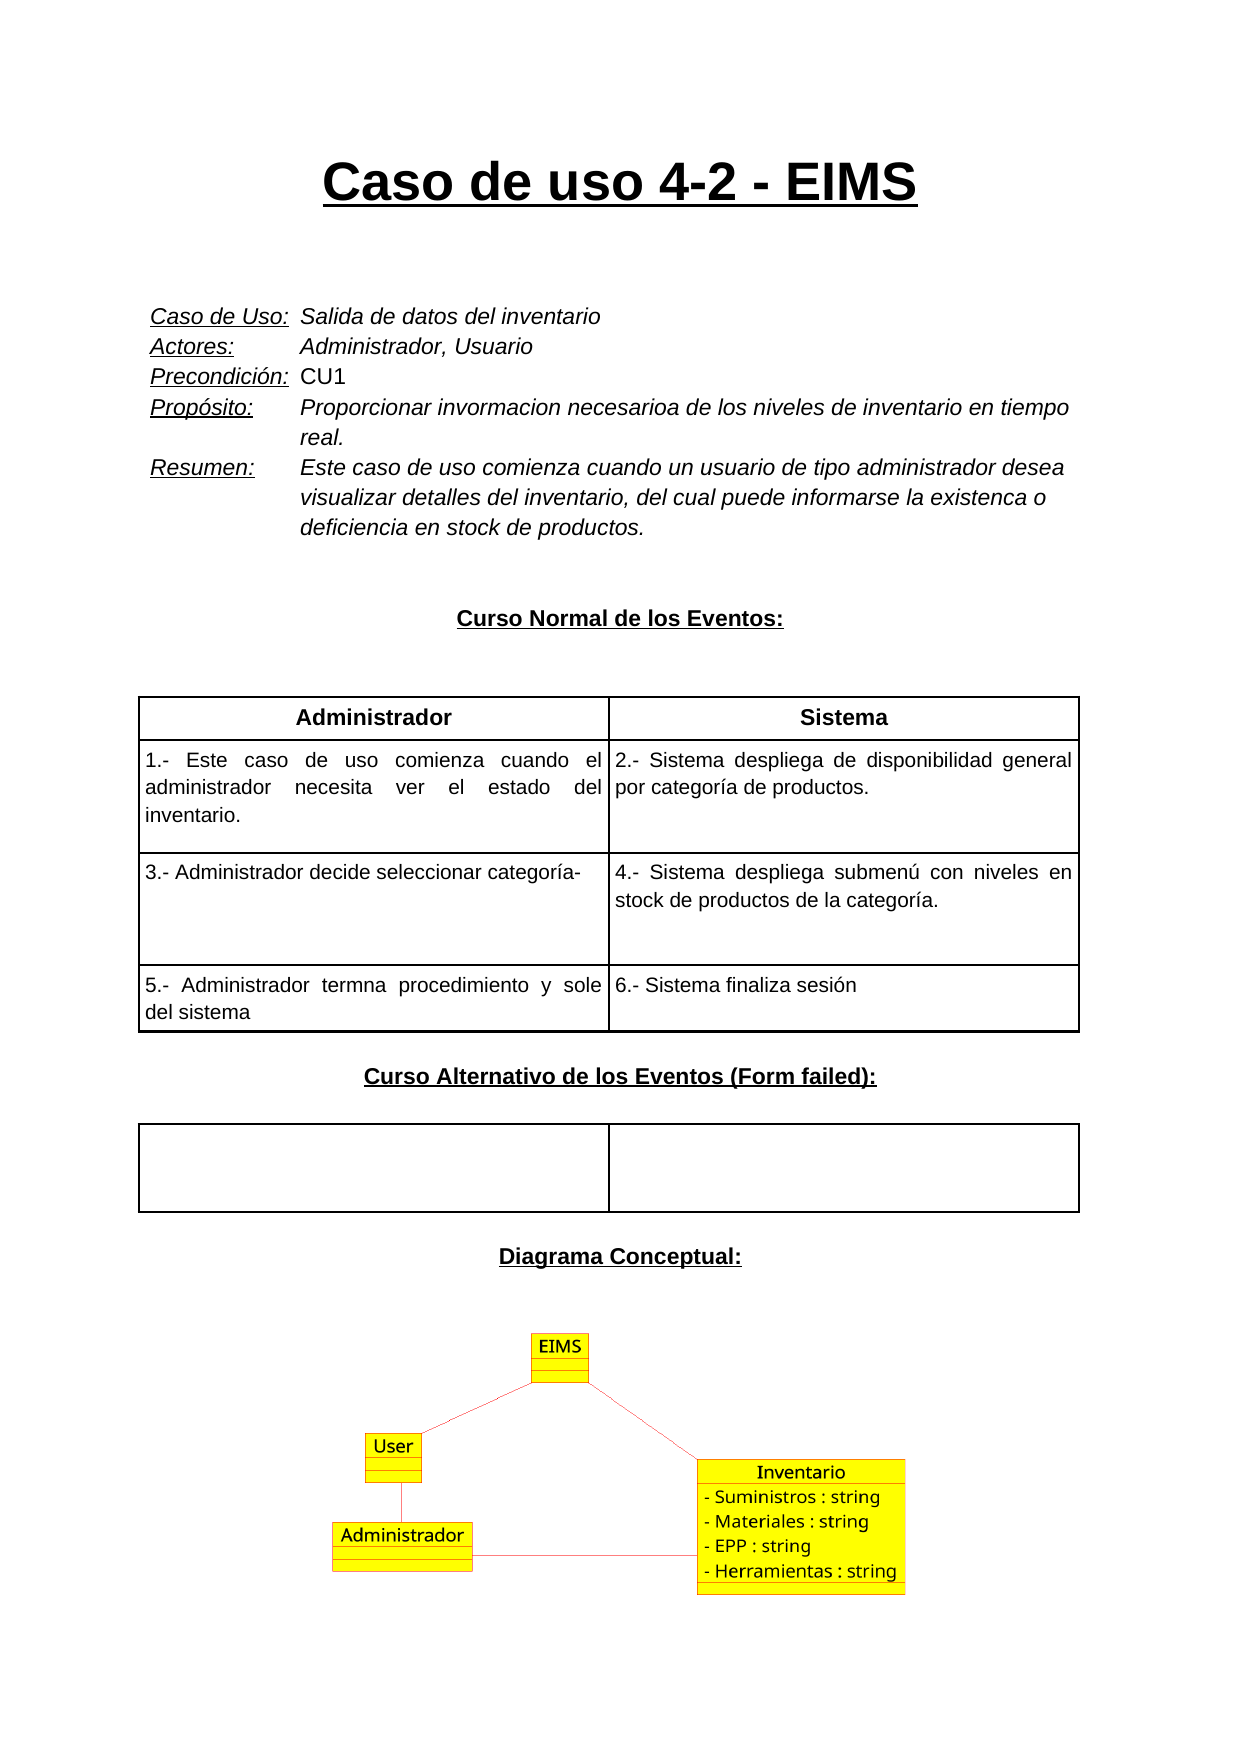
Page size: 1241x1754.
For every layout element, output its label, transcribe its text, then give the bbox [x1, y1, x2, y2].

table_header Administrador [140, 698, 608, 739]
text Diagrama Conceptual: [150, 1243, 1090, 1269]
text Precondición: CU1 [150, 363, 1090, 390]
table_cell 5.- Administrador termna procedimiento y sole del sistema [140, 966, 608, 1030]
table_cell 2.- Sistema despliega de disponibilidad general por categoría de productos. [610, 741, 1078, 852]
title Caso de uso 4-2 - EIMS [150, 150, 1090, 212]
table_header [610, 1125, 1078, 1211]
table_cell 4.- Sistema despliega submenú con niveles en stock de productos de la categoría. [610, 854, 1078, 964]
text Curso Normal de los Eventos: [150, 605, 1090, 631]
table_header [140, 1125, 608, 1211]
table_cell 3.- Administrador decide seleccionar categoría- [140, 854, 608, 964]
text Caso de Uso: Salida de datos del inventario [150, 303, 1090, 329]
text Propósito: Proporcionar invormacion necesarioa de los niveles de inventario en tiempo real. [150, 393, 1090, 450]
table_cell 1.- Este caso de uso comienza cuando el administrador necesita ver el estado del inventario. [140, 741, 608, 852]
table_cell 6.- Sistema finaliza sesión [610, 966, 1078, 1030]
picture [331, 1332, 906, 1596]
table_header Sistema [610, 698, 1078, 739]
text Curso Alternativo de los Eventos (Form failed): [150, 1063, 1090, 1089]
text Resumen: Este caso de uso comienza cuando un usuario de tipo administrador desea visualizar detalles del inventario, del cual puede informarse la existenca o deficiencia en stock de productos. [150, 454, 1090, 541]
text Actores: Administrador, Usuario [150, 333, 1090, 359]
